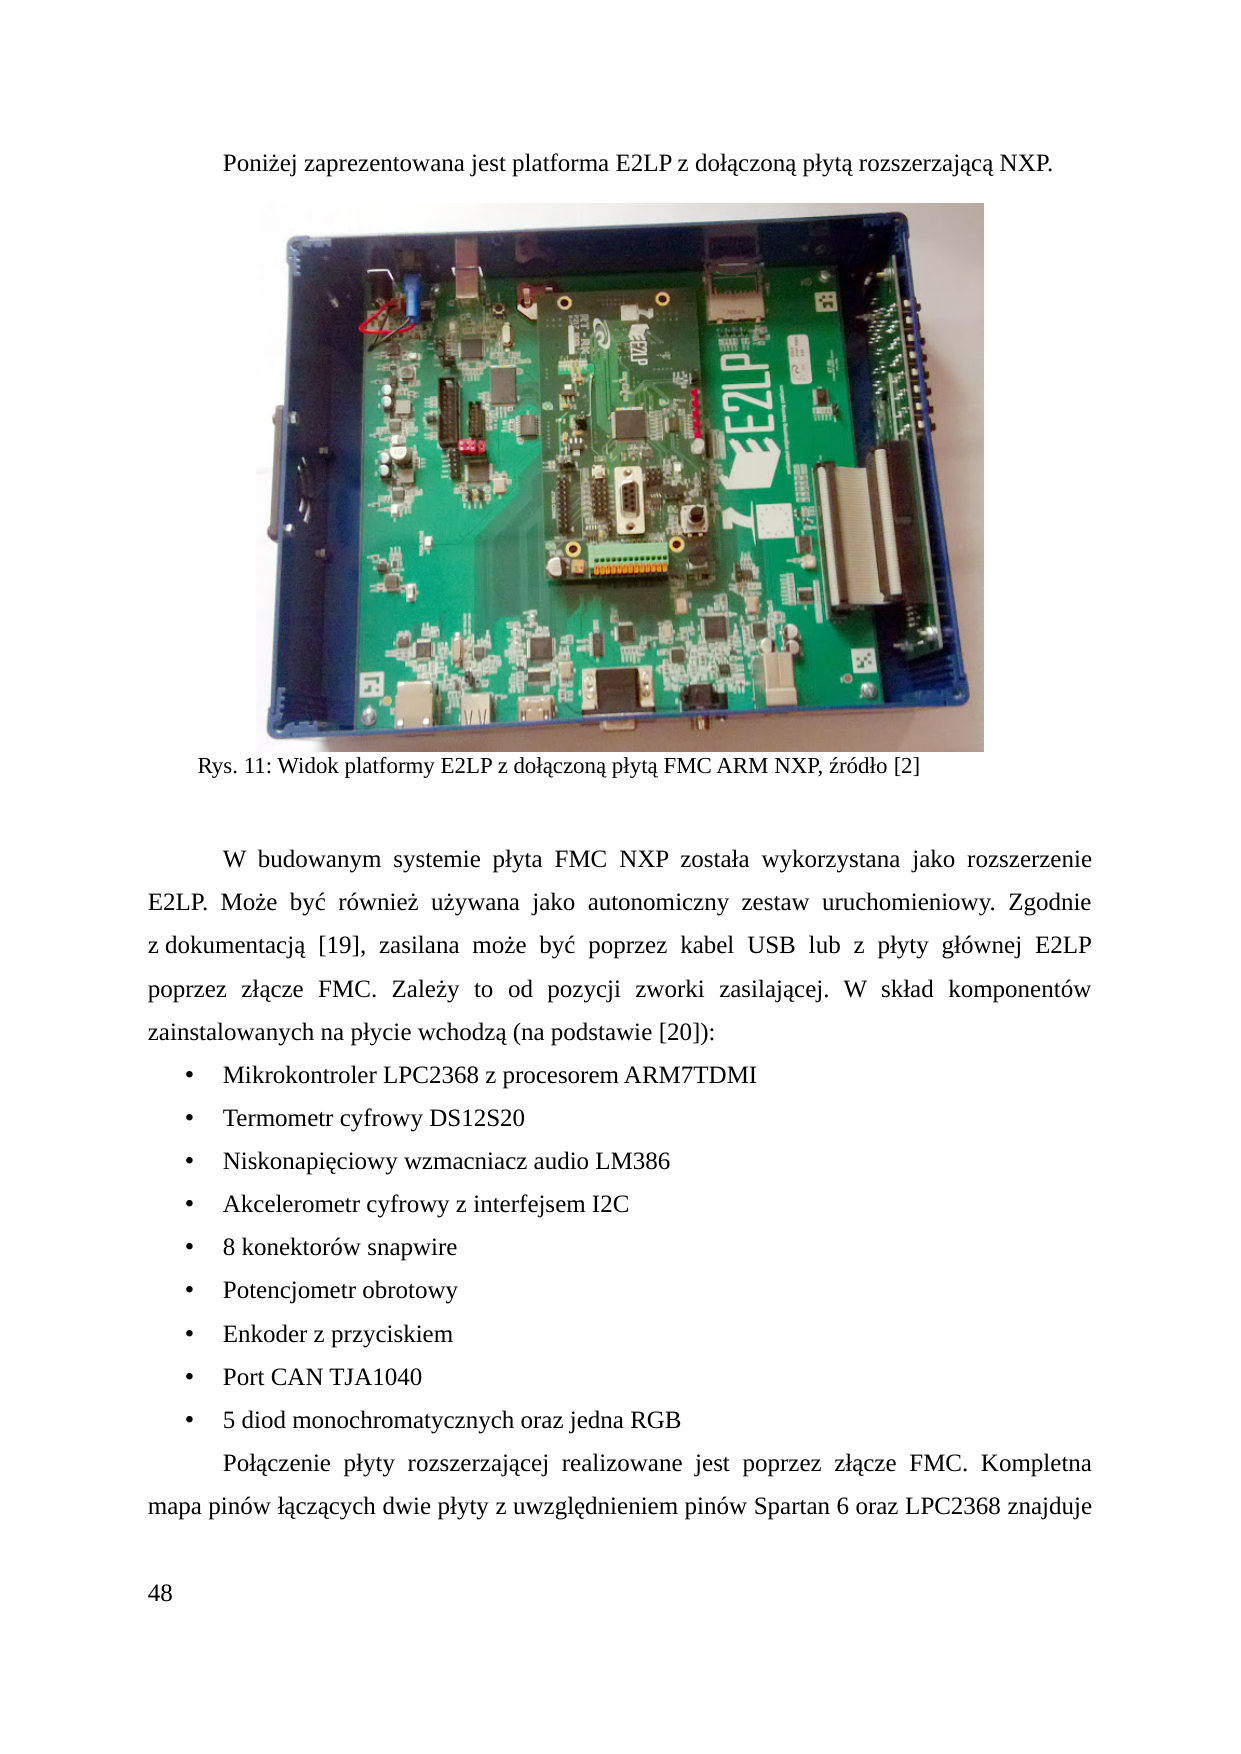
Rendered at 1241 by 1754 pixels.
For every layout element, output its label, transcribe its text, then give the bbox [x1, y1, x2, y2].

list 5 diod monochromatycznych oraz jedna RGB [185, 1405, 1093, 1434]
list Mikrokontroler LPC2368 z procesorem ARM7TDMI [185, 1060, 1093, 1089]
list Enkoder z przyciskiem [185, 1319, 1093, 1347]
text Połączenie płyty rozszerzającej realizowane jest poprzez złącze FMC. Kompletna mapa pinów łączących dwie płyty z uwzględnieniem pinów Spartan 6 oraz LPC2368 znajduje [148, 1448, 1093, 1520]
list Akcelerometr cyfrowy z interfejsem I2C [185, 1189, 1093, 1218]
text W budowanym systemie płyta FMC NXP została wykorzystana jako rozszerzenie E2LP. Może być również używana jako autonomiczny zestaw uruchomieniowy. Zgodnie z dokumentacją [19], zasilana może być poprzez kabel USB lub z płyty głównej E2LP poprzez złącze FMC. Zależy to od pozycji zworki zasilającej. W skład komponentów zainstalowanych na płycie wchodzą (na podstawie [20]): [148, 844, 1093, 1046]
list Termometr cyfrowy DS12S20 [185, 1103, 1093, 1132]
text Poniżej zaprezentowana jest platforma E2LP z dołączoną płytą rozszerzającą NXP. [148, 148, 1093, 176]
list Niskonapięciowy wzmacniacz audio LM386 [185, 1146, 1093, 1175]
list 8 konektorów snapwire [185, 1232, 1093, 1261]
picture [256, 203, 984, 752]
list Potencjometr obrotowy [185, 1276, 1093, 1304]
text Rys. 11: Widok platformy E2LP z dołączoną płytą FMC ARM NXP, źródło [2] [197, 752, 1043, 778]
list Port CAN TJA1040 [185, 1362, 1093, 1391]
